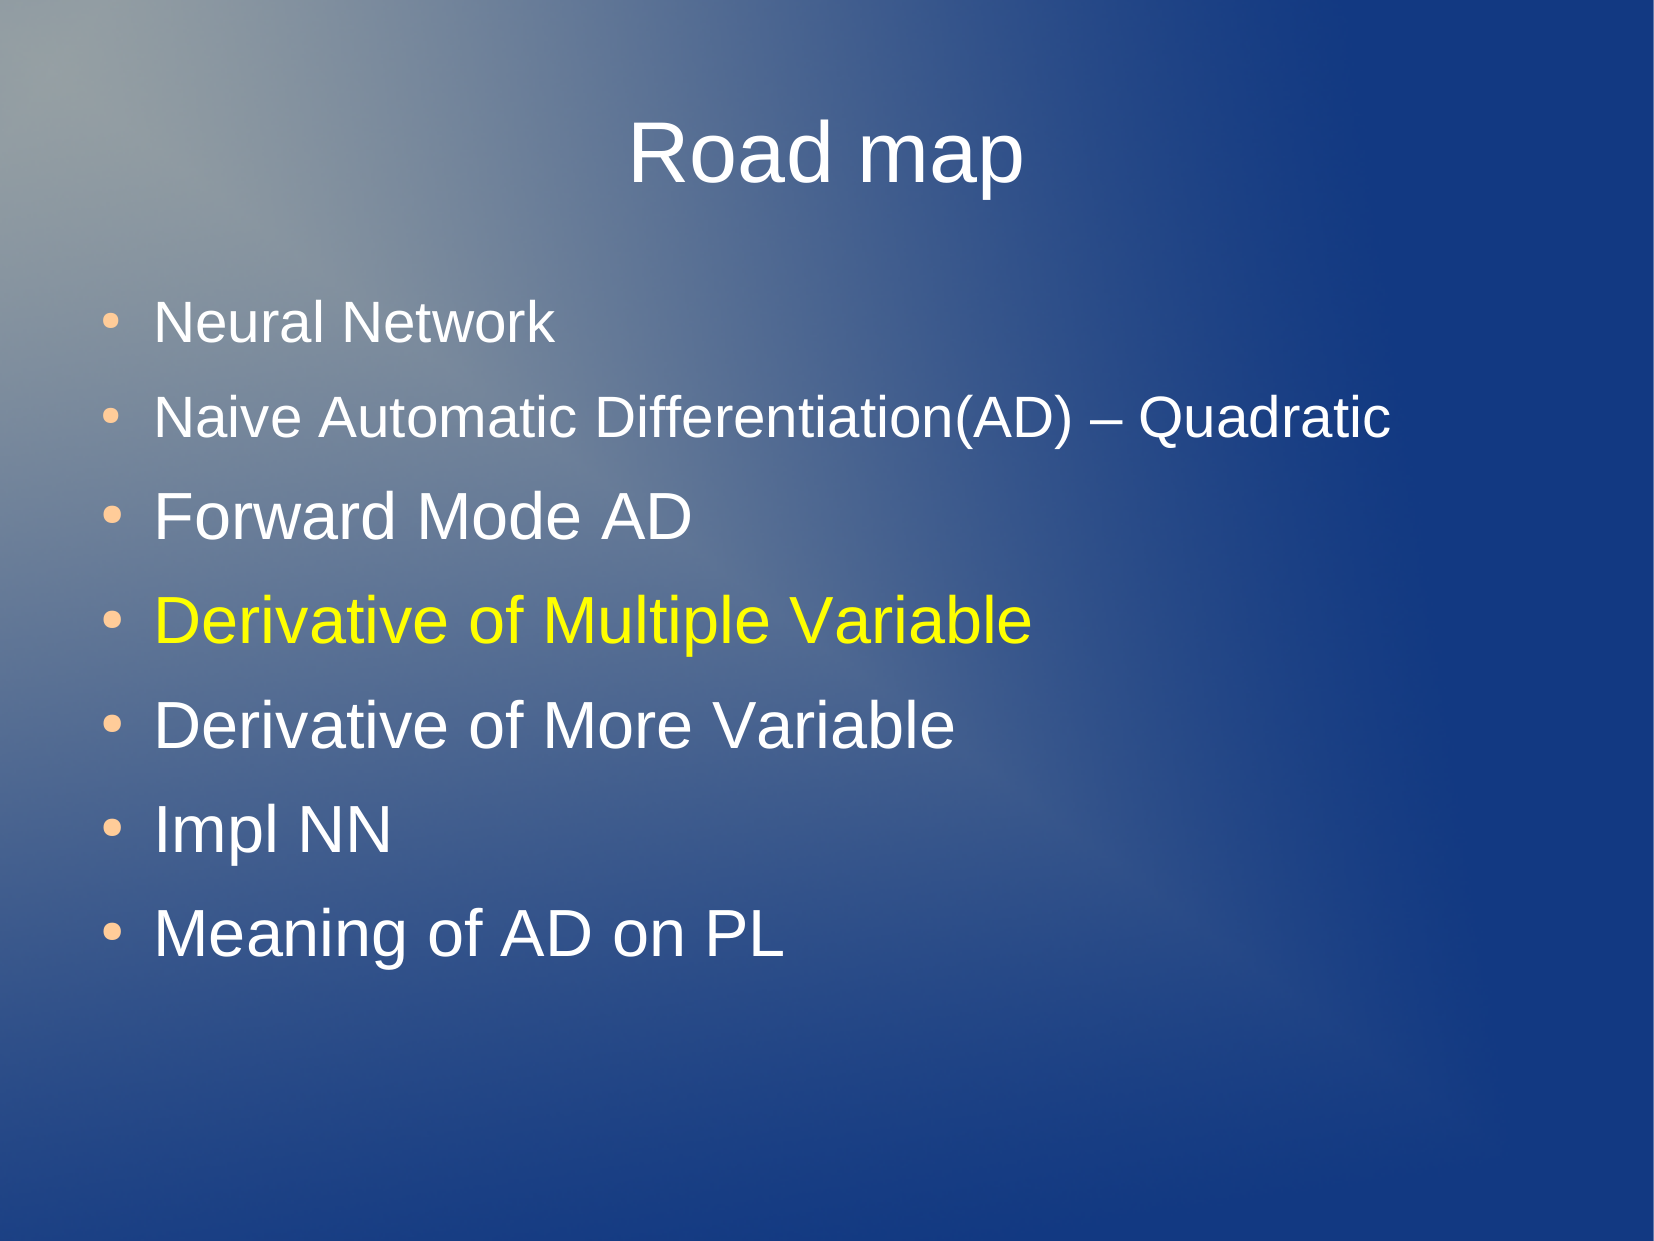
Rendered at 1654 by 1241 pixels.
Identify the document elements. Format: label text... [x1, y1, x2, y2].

list Neural Network Naive Automatic Differentiation(AD) – Quadratic Forward Mode AD Derivative of Multiple Variable Derivative of More Variable Impl NN Meaning of AD on PL [82, 290, 1571, 1109]
title Road map [82, 49, 1571, 257]
picture [0, 0, 1654, 1241]
